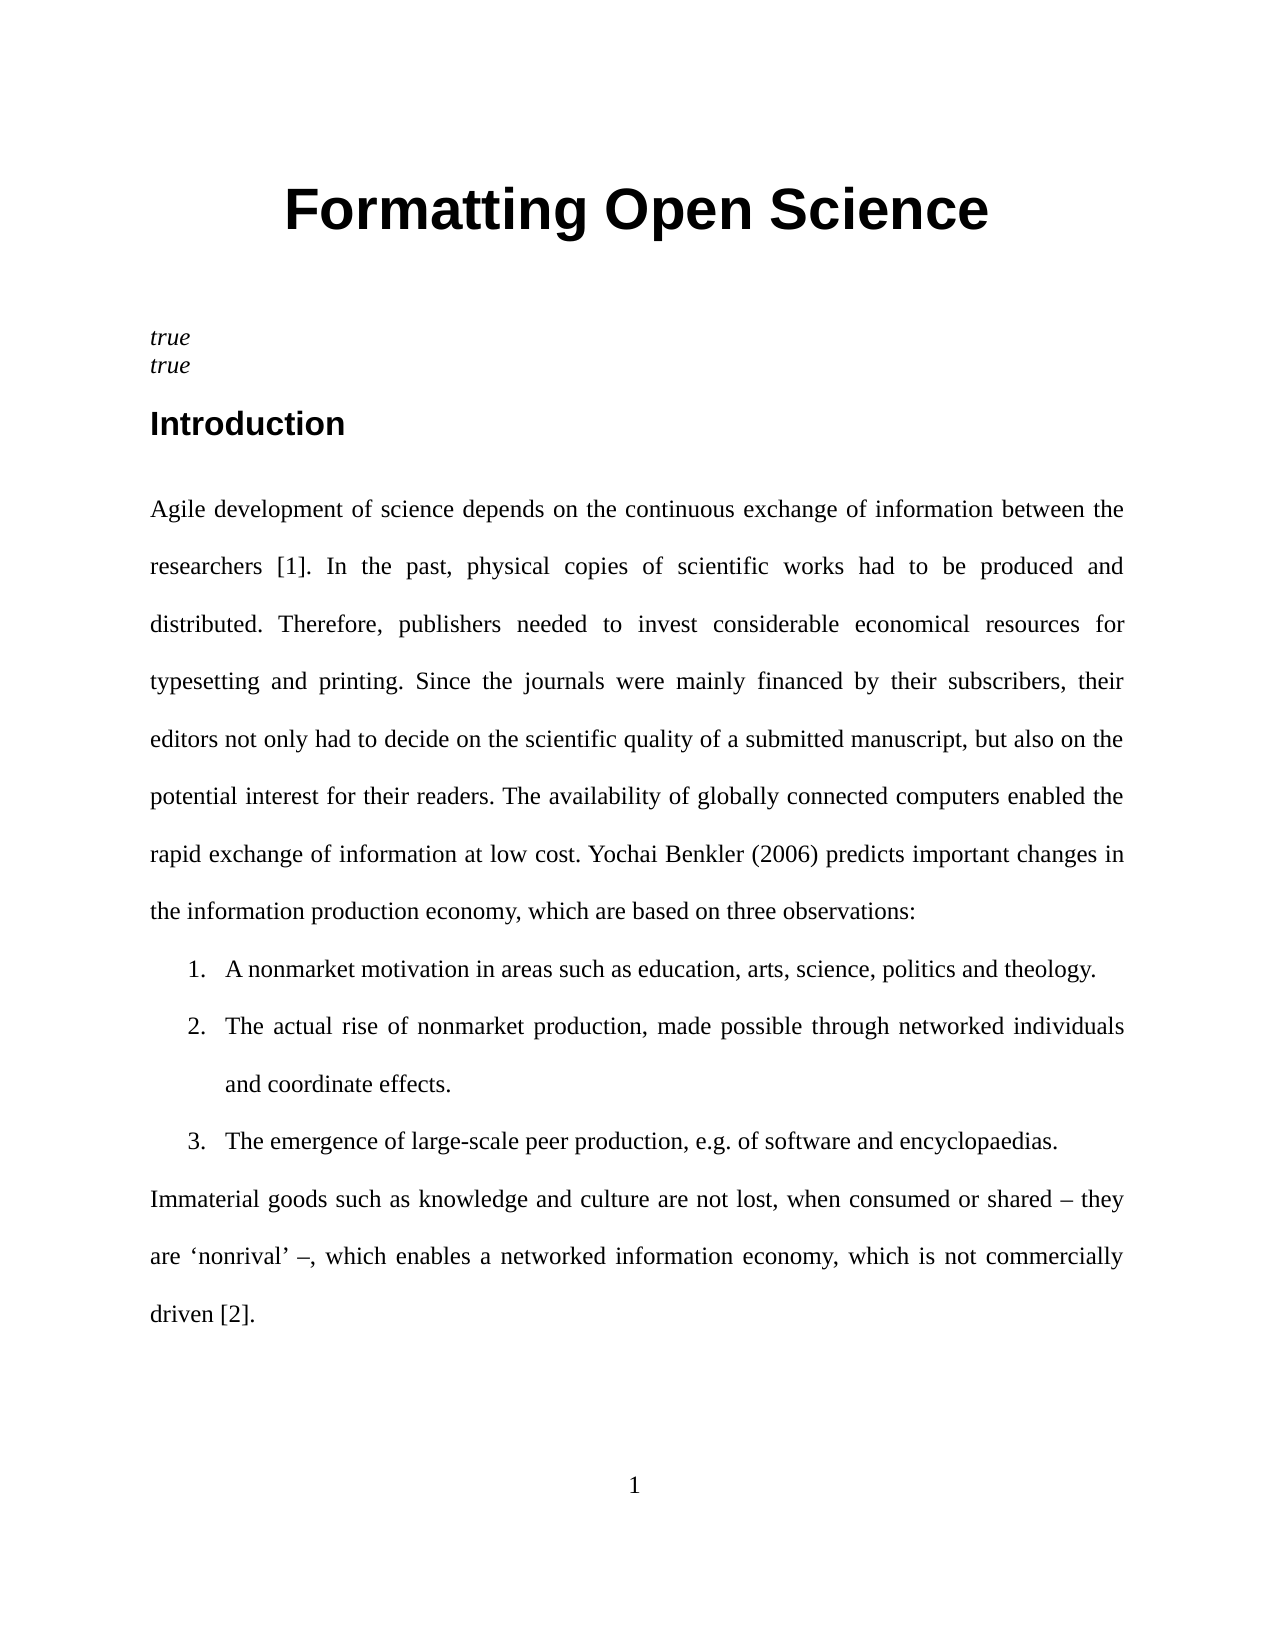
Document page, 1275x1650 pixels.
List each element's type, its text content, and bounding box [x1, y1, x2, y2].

text true [150, 322, 1125, 350]
subtitle Introduction [150, 404, 1125, 443]
list The emergence of large-scale peer production, e.g. of software and encyclopaedias. [187, 1126, 1125, 1155]
text true [150, 350, 1125, 379]
list A nonmarket motivation in areas such as education, arts, science, politics and theology. [187, 954, 1125, 983]
text Immaterial goods such as knowledge and culture are not lost, when consumed or shared – they are ‘nonrival’ –, which enables a networked information economy, which is not commercially driven [2]. [150, 1184, 1125, 1328]
list The actual rise of nonmarket production, made possible through networked individuals and coordinate effects. [187, 1011, 1125, 1098]
text Agile development of science depends on the continuous exchange of information between the researchers [1]. In the past, physical copies of scientific works had to be produced and distributed. Therefore, publishers needed to invest considerable economical resources for typesetting and printing. Since the journals were mainly financed by their subscribers, their editors not only had to decide on the scientific quality of a submitted manuscript, but also on the potential interest for their readers. The availability of globally connected computers enabled the rapid exchange of information at low cost. Yochai Benkler (2006) predicts important changes in the information production economy, which are based on three observations: [150, 494, 1125, 925]
title Formatting Open Science [150, 175, 1125, 242]
